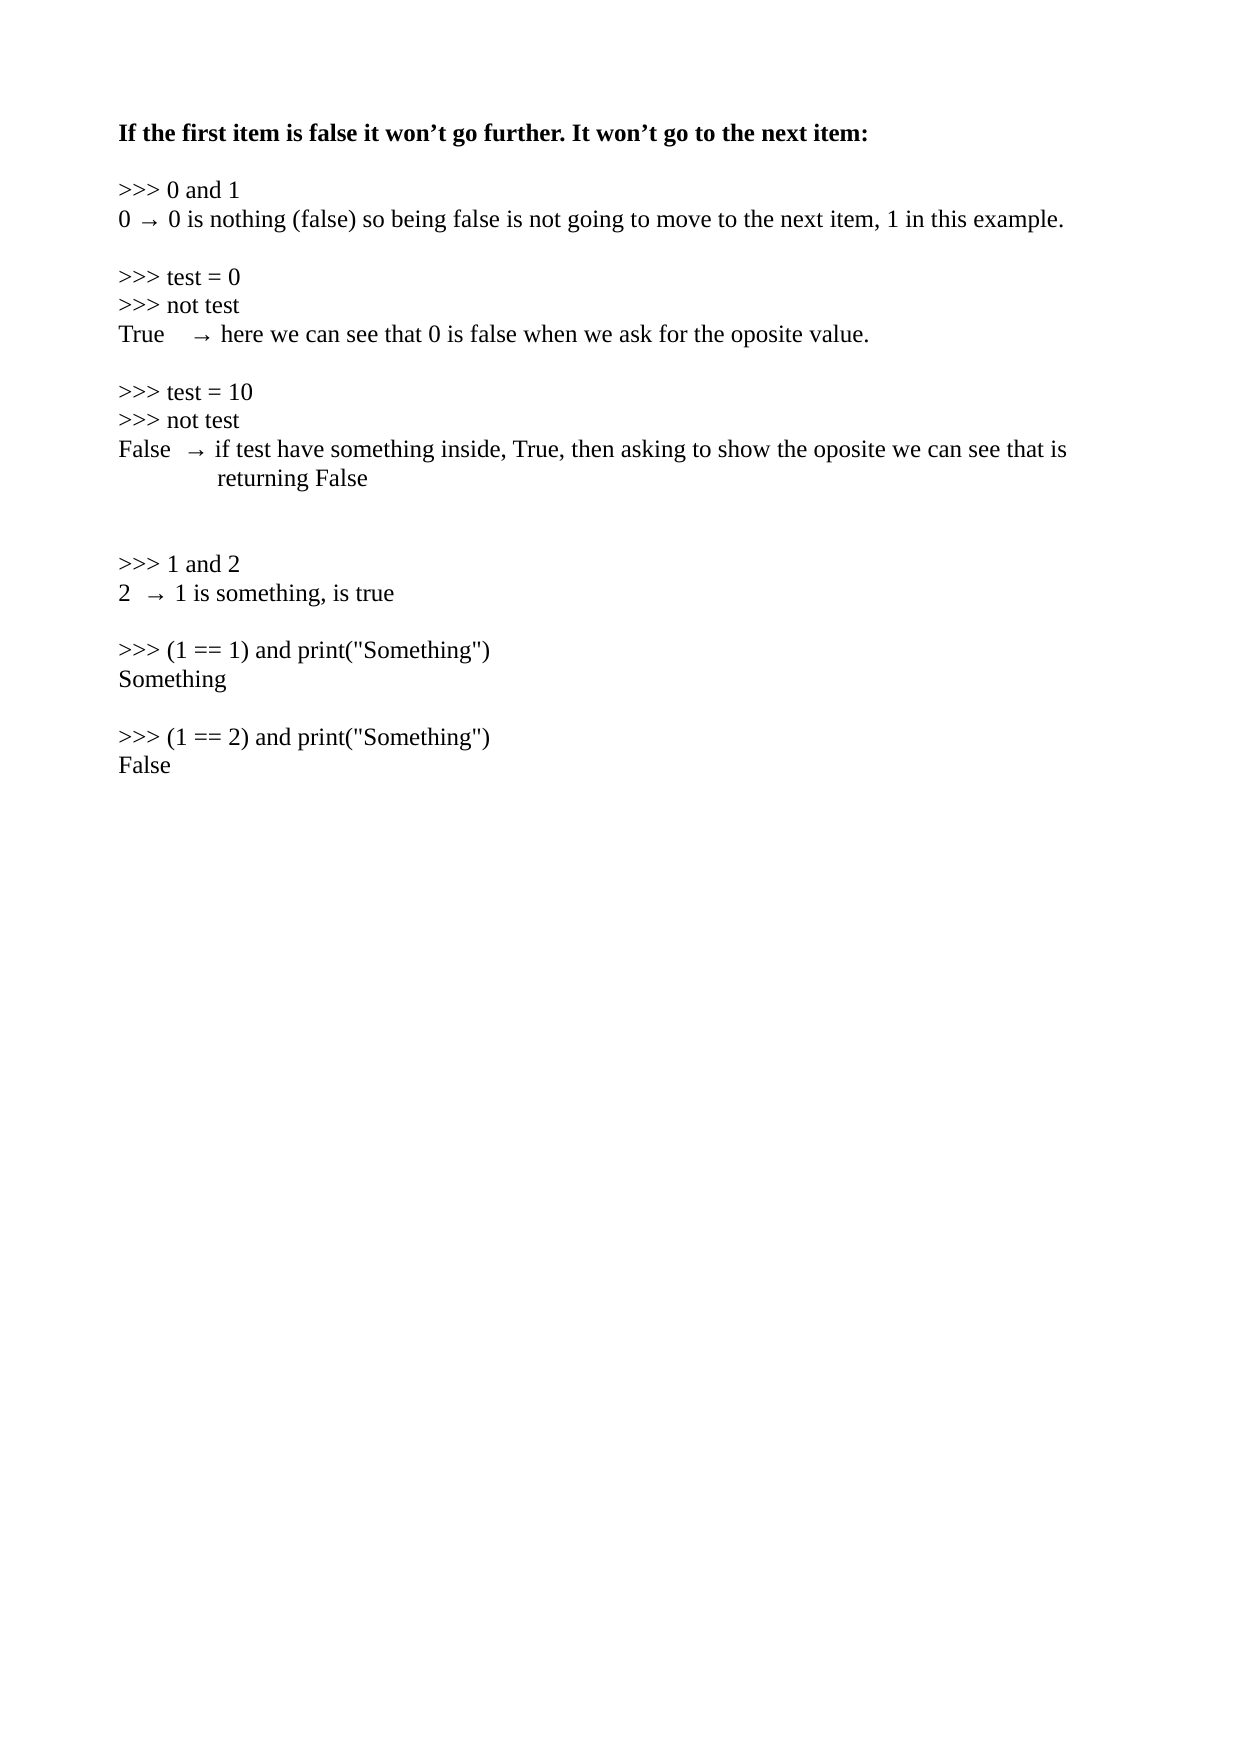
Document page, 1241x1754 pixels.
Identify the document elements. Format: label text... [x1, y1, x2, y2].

text >>> not test [118, 406, 1122, 434]
text False [118, 751, 1122, 779]
text True → here we can see that 0 is false when we ask for the oposite value. [118, 319, 1122, 348]
text >>> (1 == 1) and print("Something") [118, 636, 1122, 664]
text Something [118, 664, 1122, 693]
text If the first item is false it won’t go further. It won’t go to the next item: [118, 118, 1122, 147]
text >>> test = 10 [118, 377, 1122, 406]
text >>> 0 and 1 [118, 176, 1122, 204]
text False → if test have something inside, True, then asking to show the oposite we can see that is returning False [118, 434, 1122, 492]
text >>> 1 and 2 [118, 549, 1122, 578]
text 0 → 0 is nothing (false) so being false is not going to move to the next item, 1 in this example. [118, 204, 1122, 233]
text >>> not test [118, 291, 1122, 319]
text 2 → 1 is something, is true [118, 578, 1122, 607]
text >>> test = 0 [118, 262, 1122, 291]
text >>> (1 == 2) and print("Something") [118, 722, 1122, 751]
